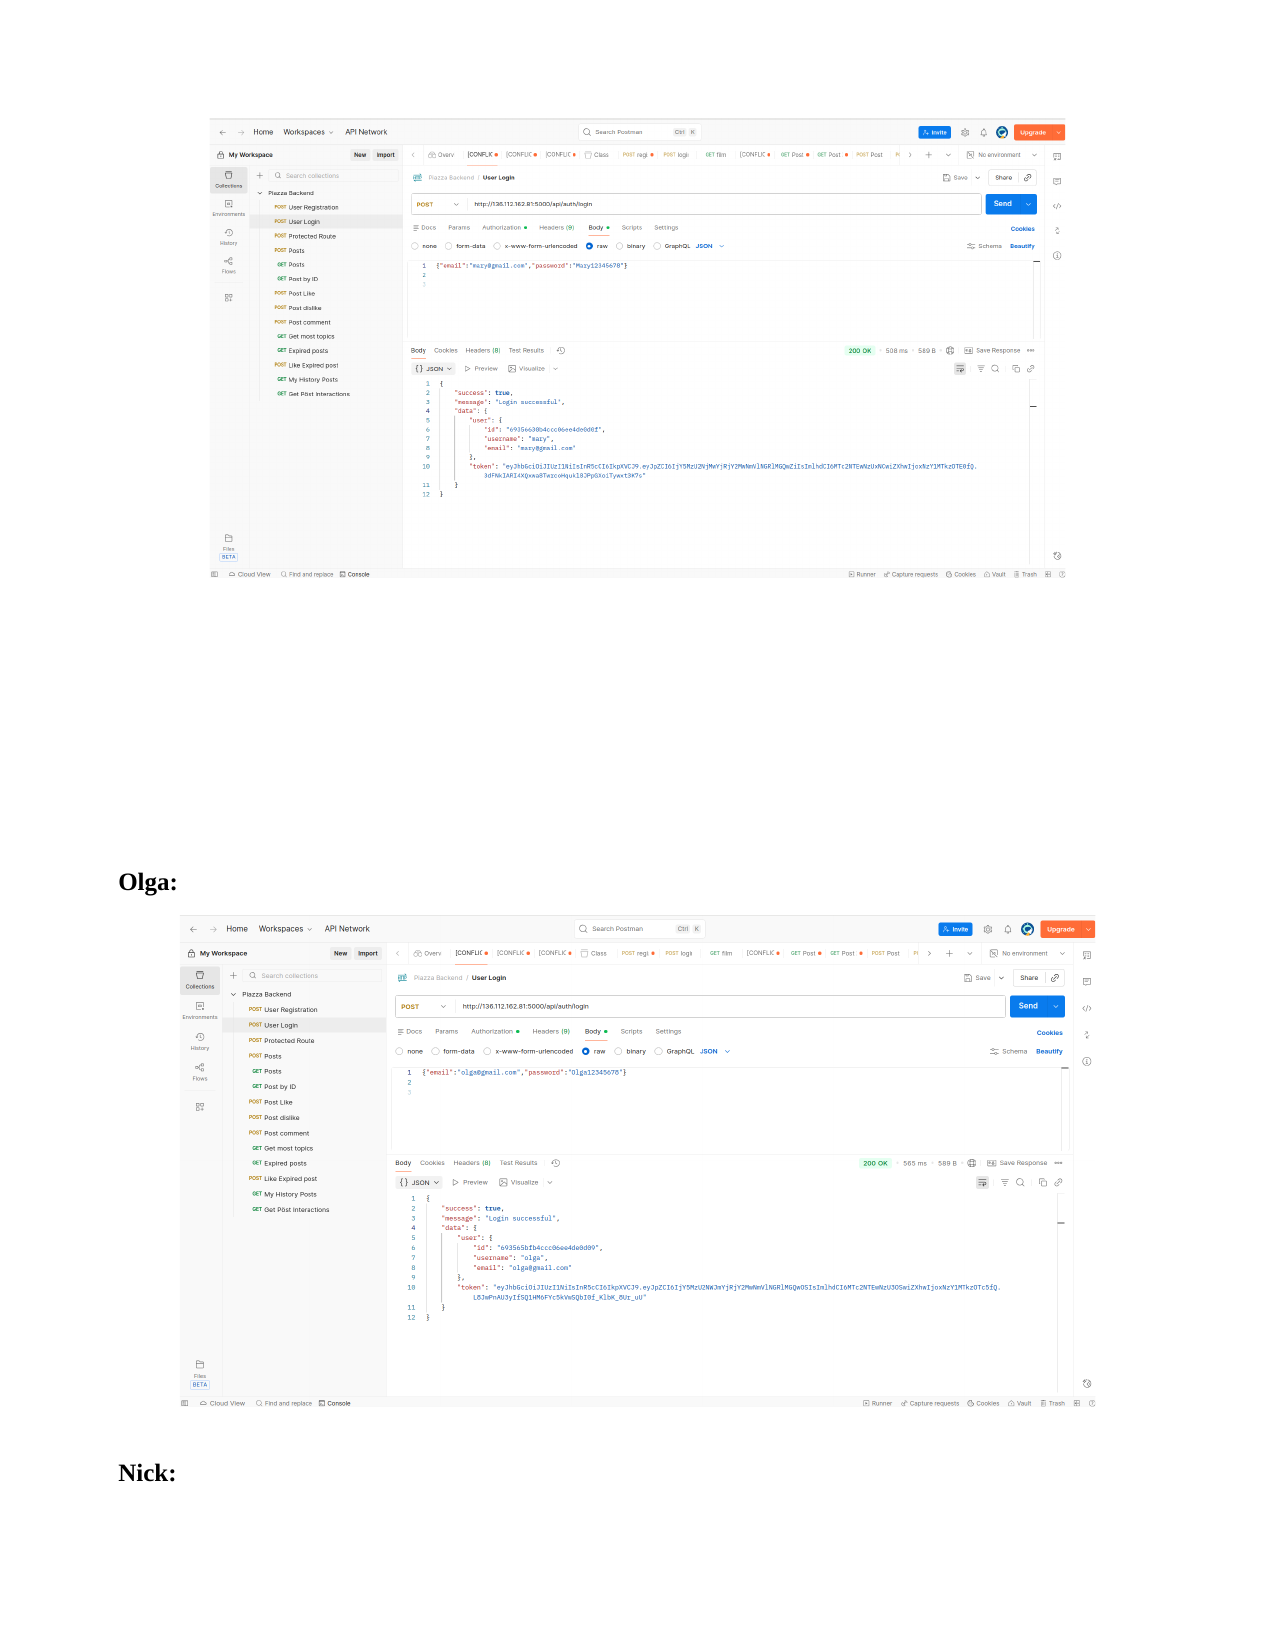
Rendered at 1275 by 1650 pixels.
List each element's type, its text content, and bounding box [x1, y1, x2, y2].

picture [179, 915, 1096, 1407]
text Olga: [118, 867, 1157, 896]
text Nick: [118, 1458, 1157, 1487]
picture [209, 118, 1066, 578]
